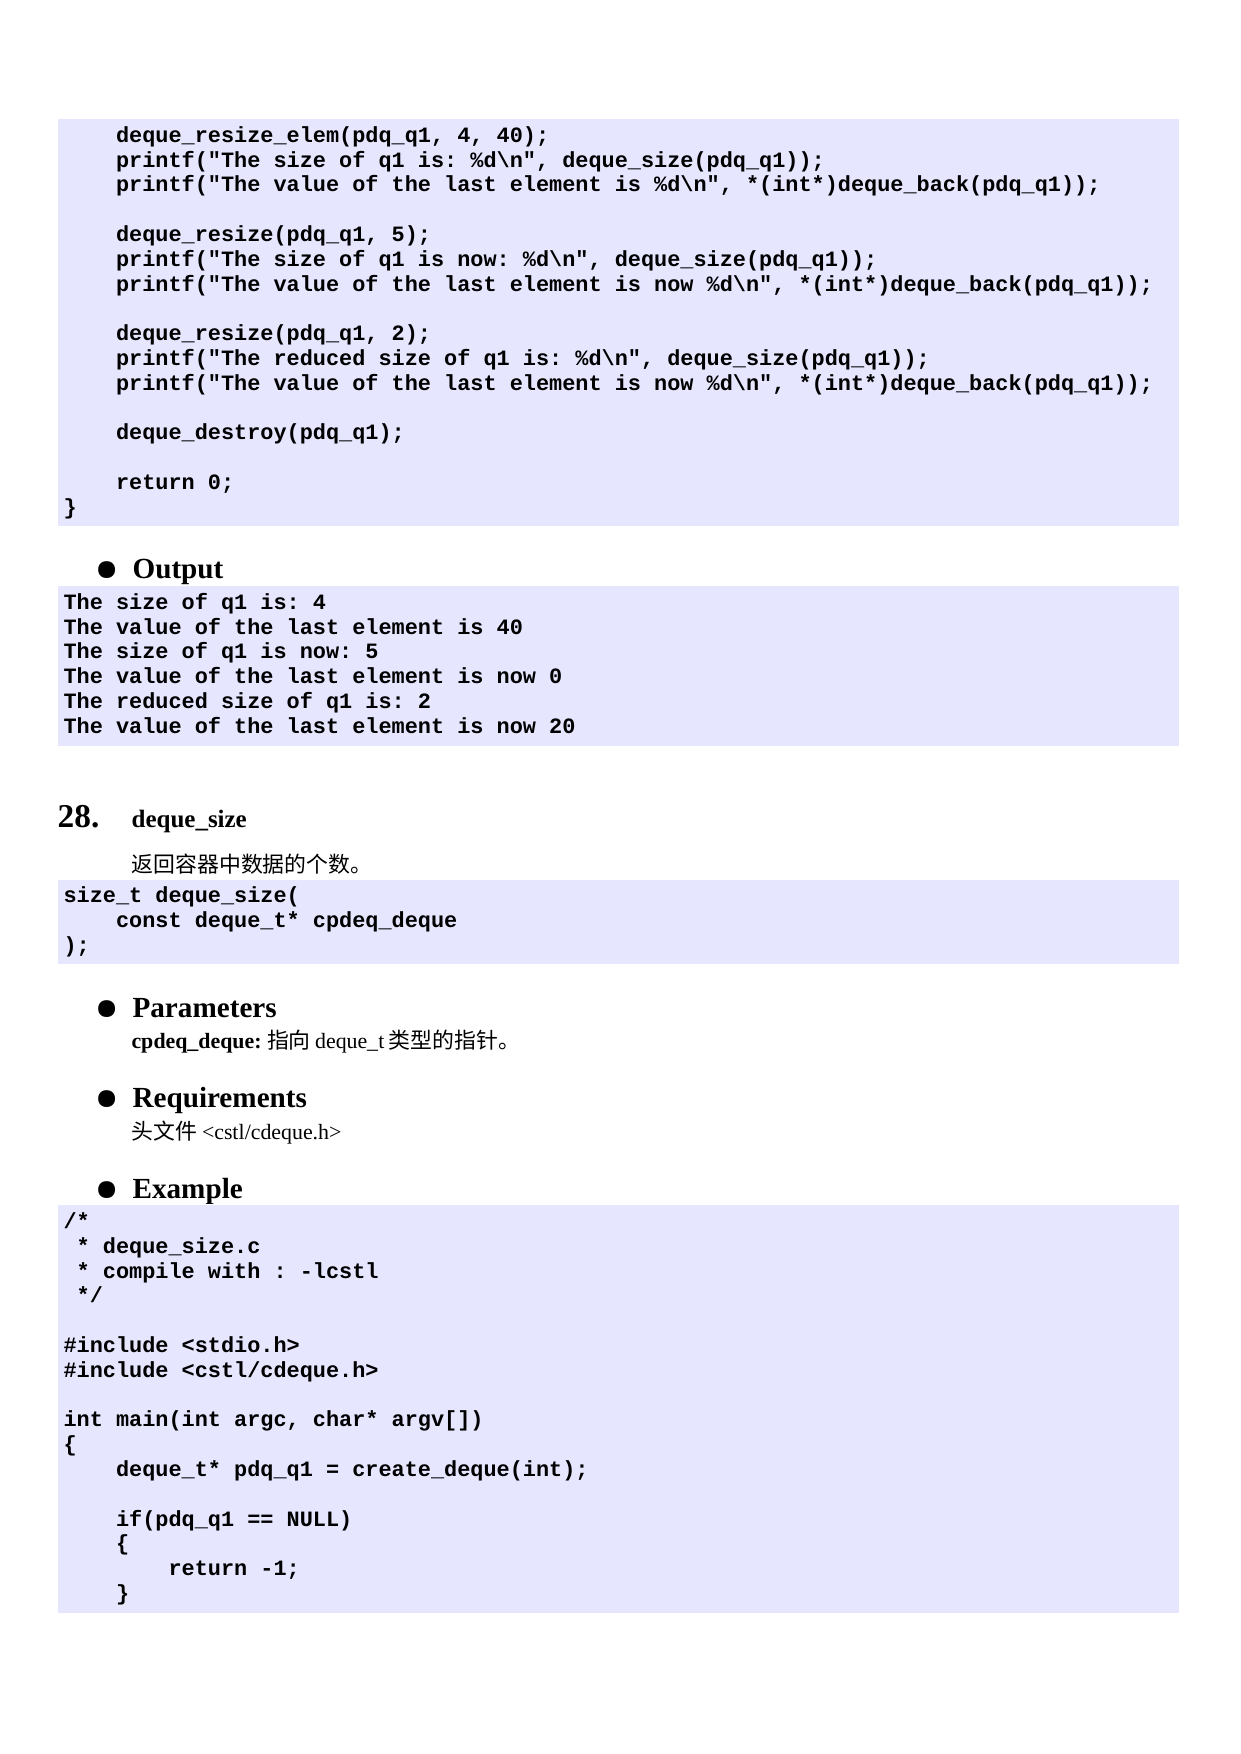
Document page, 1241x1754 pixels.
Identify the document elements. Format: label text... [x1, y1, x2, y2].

table_header /* * deque_size.c * compile with : -lcstl */ #include <stdio.h> #include <cstl/cdeque.h> int main(int argc, char* argv[]) { deque_t* pdq_q1 = create_deque(int); if(pdq_q1 == NULL) { return -1; } [58, 1205, 1179, 1613]
table_header size_t deque_size( const deque_t* cpdeq_deque ); [58, 880, 1179, 964]
text cpdeq_deque: 指向deque_t类型的指针。 [57, 1023, 1179, 1055]
table_header The size of q1 is: 4 The value of the last element is 40 The size of q1 is now: 5 The value of the last element is now 0 The reduced size of q1 is: 2 The value of the last element is now 20 [58, 586, 1179, 746]
list Example [95, 1171, 1179, 1204]
list Output [95, 552, 1179, 585]
table_header deque_resize_elem(pdq_q1, 4, 40); printf("The size of q1 is: %d\n", deque_size(pdq_q1)); printf("The value of the last element is %d\n", *(int*)deque_back(pdq_q1)); deque_resize(pdq_q1, 5); printf("The size of q1 is now: %d\n", deque_size(pdq_q1)); printf("The value of the last element is now %d\n", *(int*)deque_back(pdq_q1)); deque_resize(pdq_q1, 2); printf("The reduced size of q1 is: %d\n", deque_size(pdq_q1)); printf("The value of the last element is now %d\n", *(int*)deque_back(pdq_q1)); deque_destroy(pdq_q1); return 0; } [58, 119, 1179, 526]
text 返回容器中数据的个数。 [57, 847, 1179, 878]
text 头文件 <cstl/cdeque.h> [57, 1114, 1179, 1146]
list Parameters [95, 990, 1179, 1023]
subtitle deque_size [57, 796, 1179, 834]
list Requirements [95, 1080, 1179, 1114]
